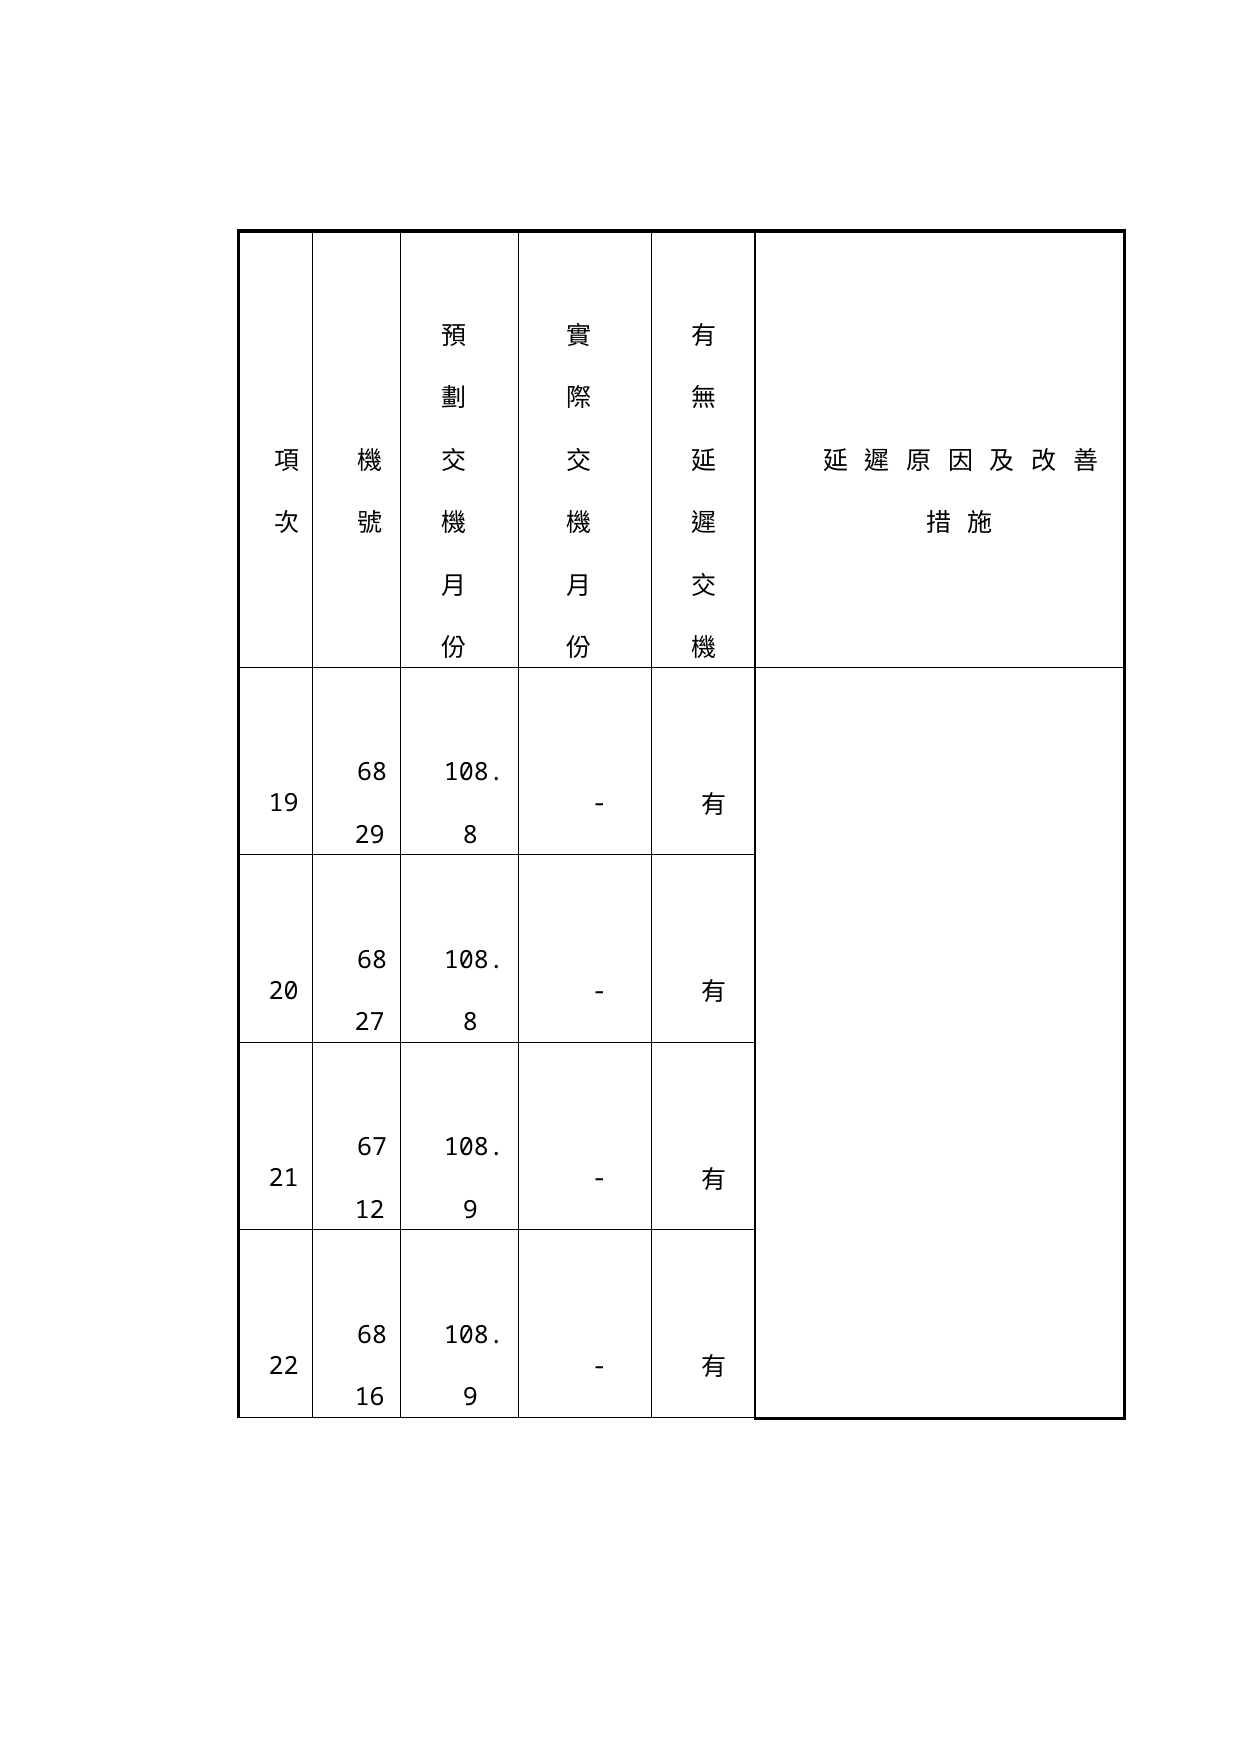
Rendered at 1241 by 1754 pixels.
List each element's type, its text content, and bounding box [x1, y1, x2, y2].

table_header 機號 [313, 233, 400, 667]
table_cell 19 [240, 668, 312, 854]
table_cell 21 [240, 1043, 312, 1229]
table_cell - [519, 1230, 651, 1417]
table_cell 108.8 [401, 855, 518, 1042]
table_cell - [519, 1043, 651, 1229]
table_cell 6829 [313, 668, 400, 854]
table_header 延遲原因及改善措施 [756, 233, 1123, 667]
table_cell 22 [240, 1230, 312, 1417]
table_header 預劃交機 月份 [401, 233, 518, 667]
table_cell 108.8 [401, 668, 518, 854]
table_cell 6827 [313, 855, 400, 1042]
table_cell 有 [652, 855, 754, 1042]
table_header 實際交機 月份 [519, 233, 651, 667]
table_cell [756, 668, 1123, 1417]
table_cell - [519, 855, 651, 1042]
table_cell 108.9 [401, 1043, 518, 1229]
table_cell 有 [652, 668, 754, 854]
table_cell - [519, 668, 651, 854]
table_header 有無延遲交機 [652, 233, 754, 667]
table_cell 6816 [313, 1230, 400, 1417]
table_cell 6712 [313, 1043, 400, 1229]
table_cell 108.9 [401, 1230, 518, 1417]
table_cell 有 [652, 1230, 754, 1417]
table_cell 有 [652, 1043, 754, 1229]
table_header 項次 [240, 233, 312, 667]
table_cell 20 [240, 855, 312, 1042]
